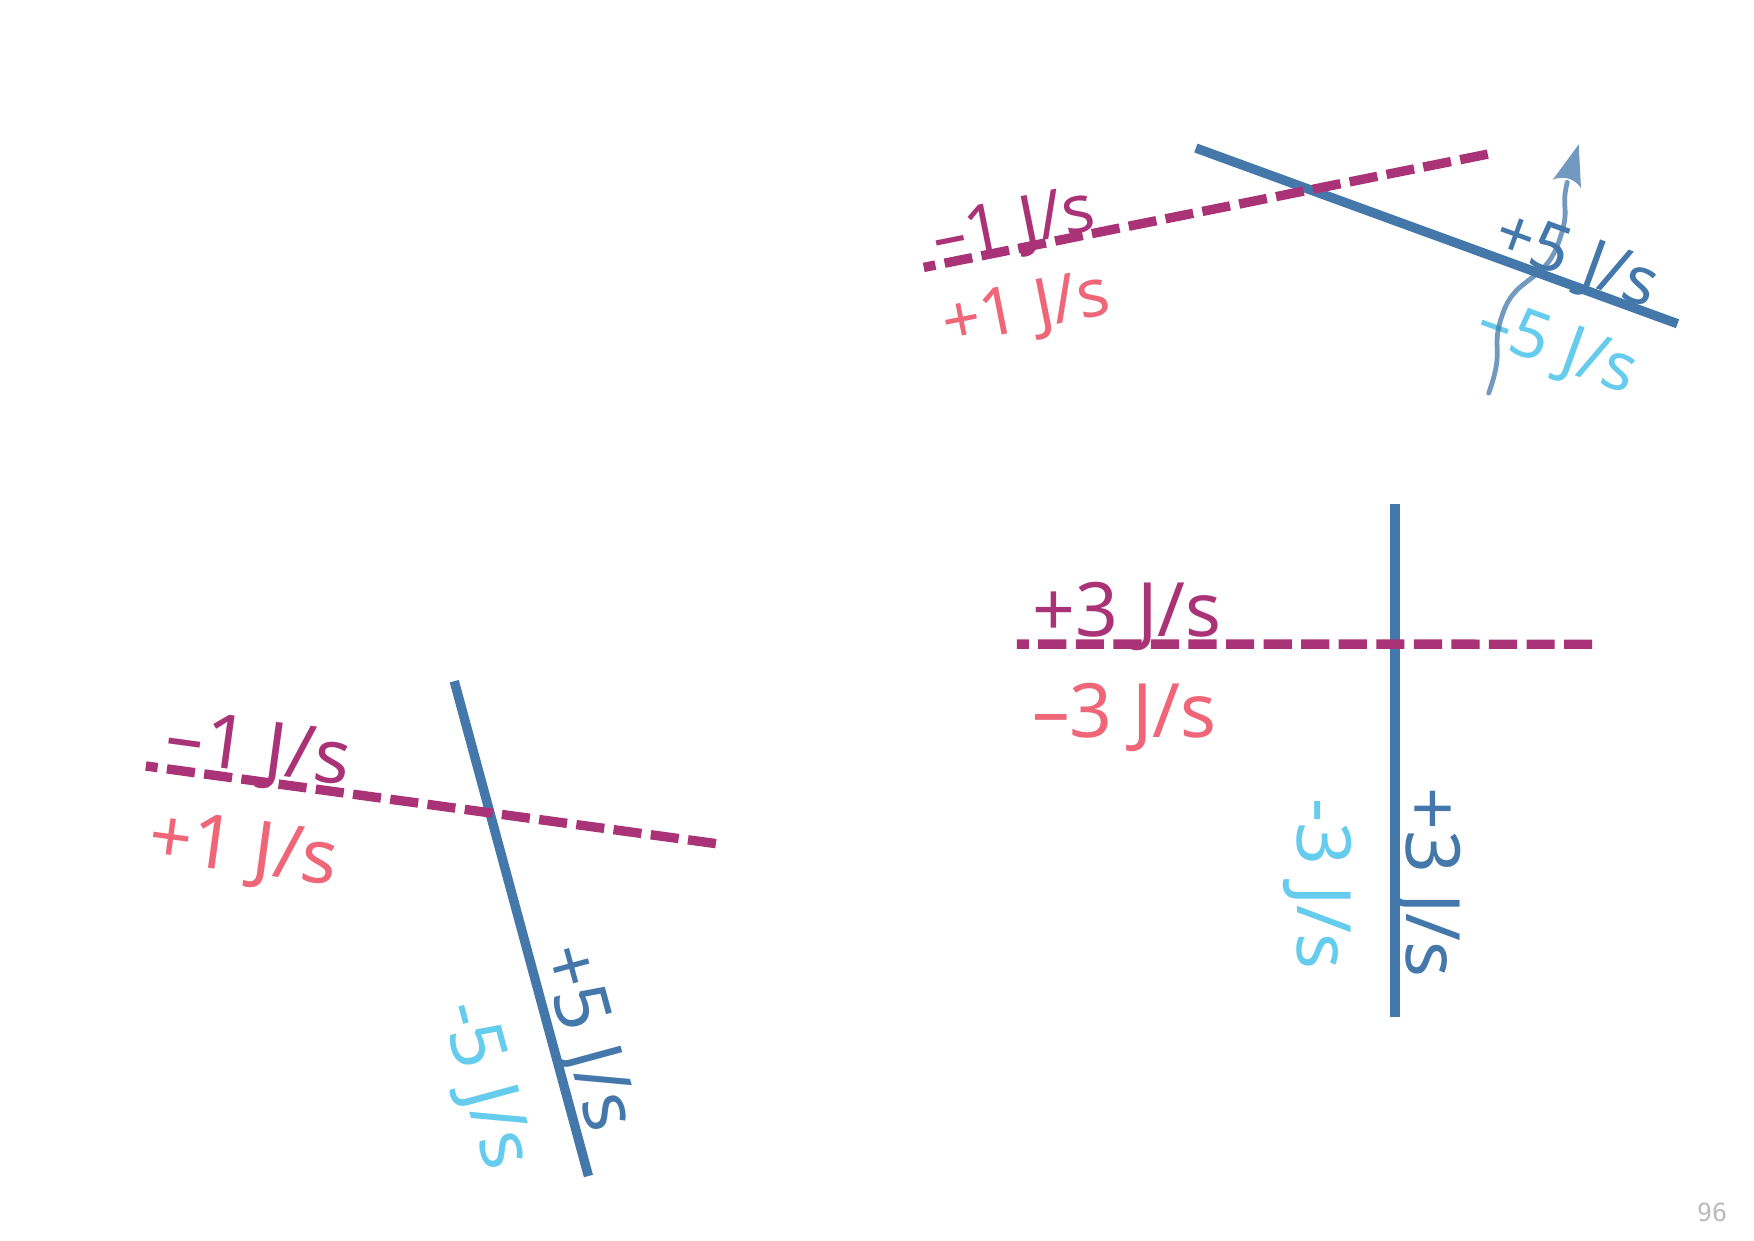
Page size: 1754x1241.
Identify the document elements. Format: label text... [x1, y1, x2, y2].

text_box [1038, 639, 1067, 649]
text_box –5 J/s [1446, 255, 1669, 411]
text_box [1263, 639, 1292, 649]
text_box [352, 789, 382, 803]
text_box [1018, 247, 1030, 251]
text_box -5 J/s [432, 959, 575, 1189]
text_box [1055, 236, 1084, 243]
text_box [1338, 639, 1367, 649]
text_box [166, 764, 196, 778]
text_box [1348, 171, 1379, 187]
text_box [1451, 639, 1480, 649]
text_box [1526, 639, 1555, 649]
text_box [1201, 201, 1231, 217]
text_box [538, 814, 568, 829]
text_box –1 J/s [907, 143, 1144, 268]
text_box [501, 809, 531, 823]
text_box -3 J/s [1294, 783, 1385, 997]
text_box [575, 819, 605, 834]
text_box +3 J/s [1017, 548, 1251, 639]
text_box [1016, 639, 1029, 649]
text_box [1188, 639, 1217, 649]
text_box [1164, 208, 1195, 224]
text_box [1488, 639, 1518, 649]
text_box –1 J/s [148, 671, 385, 792]
text_box [1385, 164, 1416, 180]
text_box [687, 835, 717, 849]
text_box [1128, 216, 1158, 229]
text_box [315, 784, 345, 798]
text_box [1564, 639, 1593, 649]
text_box [426, 799, 457, 813]
text_box [612, 825, 643, 839]
text_box [1075, 639, 1104, 649]
text_box +1 J/s [131, 771, 376, 892]
text_box –3 J/s [1017, 649, 1251, 740]
text_box [944, 258, 973, 266]
text_box [1459, 149, 1489, 165]
text_box +5 J/s [1475, 171, 1702, 321]
text_box [1238, 193, 1268, 209]
text_box +3 J/s [1404, 773, 1495, 1007]
text_box [1422, 156, 1452, 172]
text_box [1311, 179, 1342, 194]
text_box [277, 779, 308, 793]
text_box [1301, 639, 1330, 649]
text_box [1150, 639, 1180, 649]
text_box [203, 769, 233, 783]
text_box [1036, 243, 1047, 247]
text_box [923, 266, 936, 270]
text_box [240, 774, 268, 786]
text_box [389, 794, 419, 808]
text_box [1092, 229, 1120, 236]
text_box [464, 804, 494, 818]
text_box [1226, 639, 1255, 649]
text_box [1113, 639, 1142, 649]
text_box [1413, 639, 1443, 649]
text_box [145, 761, 159, 772]
text_box [1275, 186, 1305, 202]
text_box [1376, 639, 1405, 649]
text_box [650, 830, 680, 844]
text_box +5 J/s [534, 914, 683, 1164]
text_box [981, 251, 1010, 258]
text_box +1 J/s [917, 225, 1163, 352]
